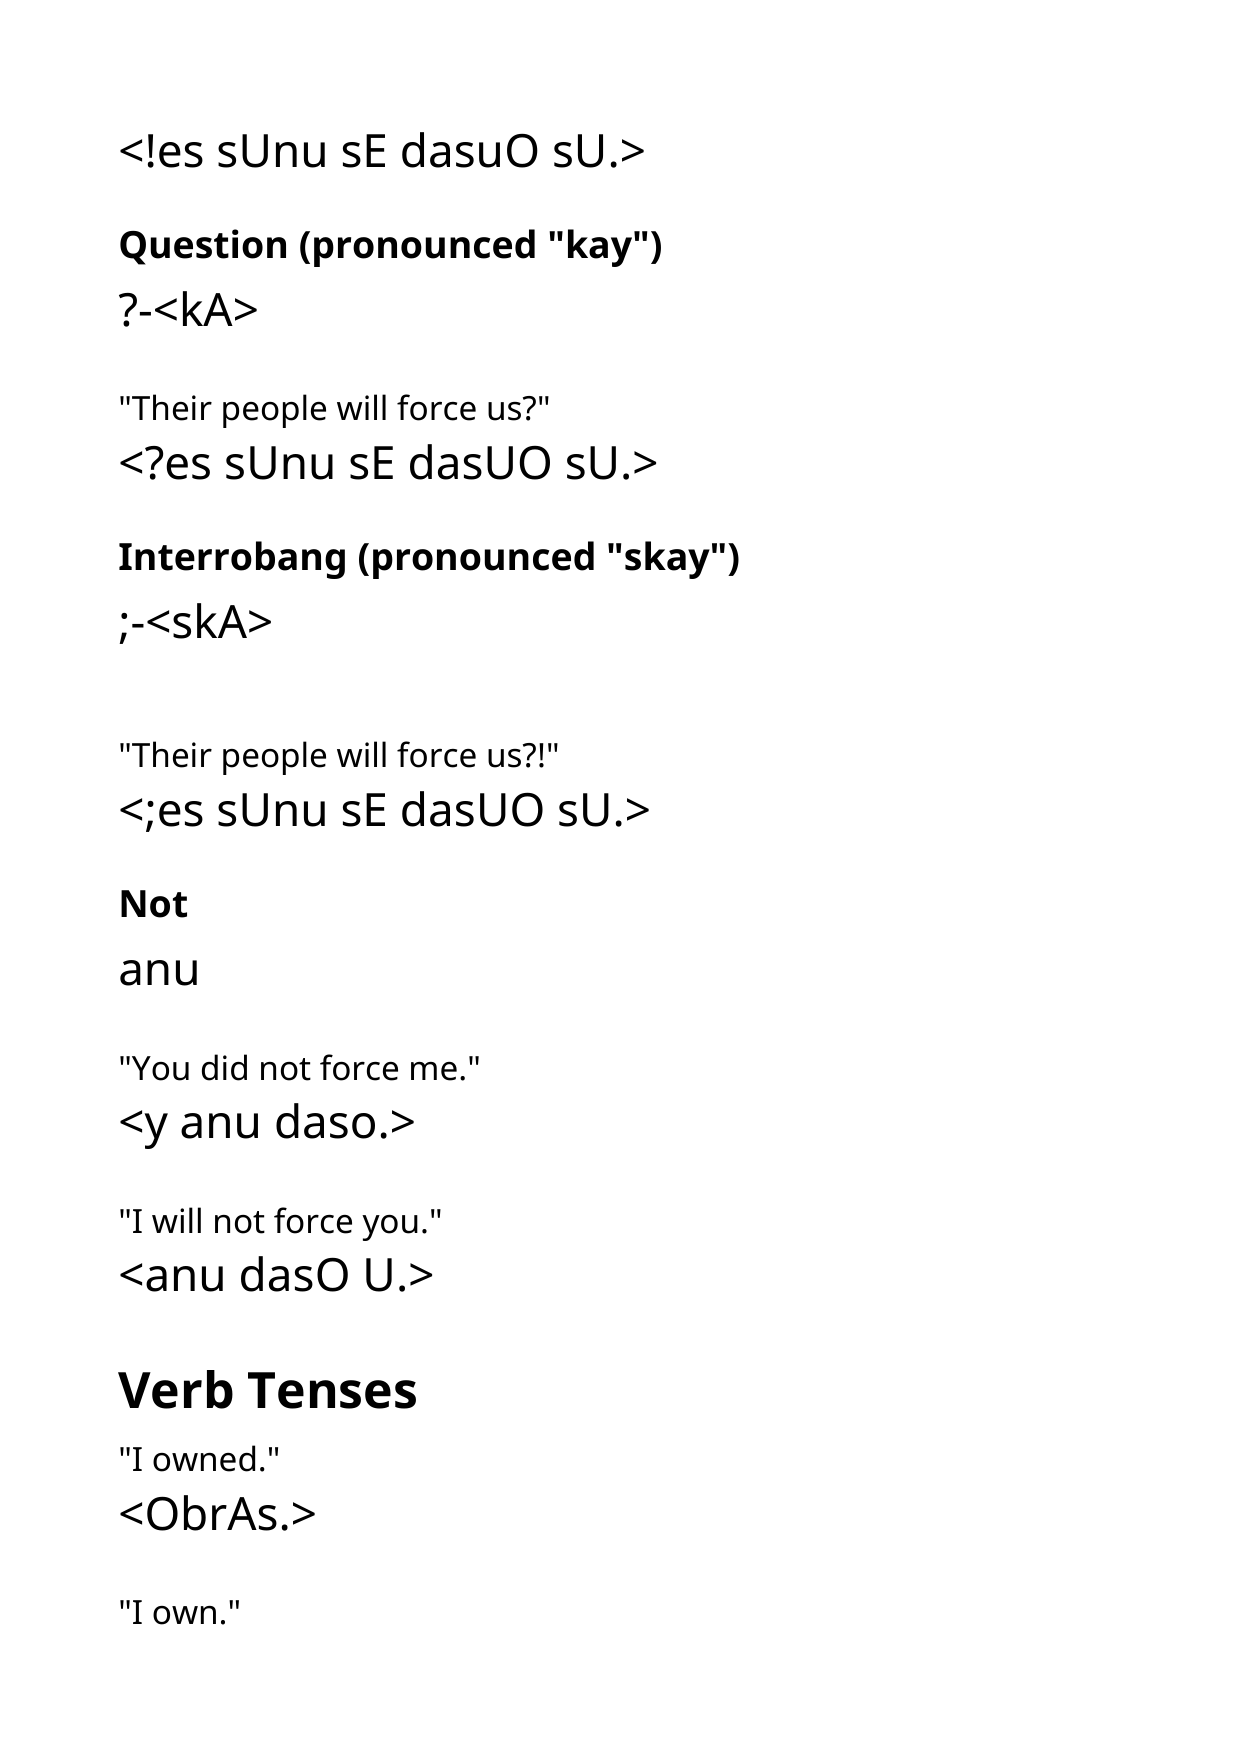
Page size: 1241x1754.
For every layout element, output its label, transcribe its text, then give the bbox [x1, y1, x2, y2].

text "I will not force you." [118, 1197, 1122, 1243]
text "Their people will force us?" [118, 385, 1122, 431]
subtitle Interrobang (pronounced "skay") [118, 531, 1122, 582]
text <;es sUnu sE dasUO sU.> [118, 777, 1122, 839]
text <y anu daso.> [118, 1090, 1122, 1152]
text "You did not force me." [118, 1044, 1122, 1090]
text ?-<kA> [118, 277, 1122, 340]
text ;-<skA> [118, 590, 1122, 652]
subtitle Question (pronounced "kay") [118, 218, 1122, 269]
text <ObrAs.> [118, 1481, 1122, 1544]
text anu [118, 936, 1122, 999]
text <anu dasO U.> [118, 1243, 1122, 1305]
text <!es sUnu sE dasuO sU.> [118, 118, 1122, 181]
subtitle Not [118, 877, 1122, 928]
text "I own." [118, 1589, 1122, 1634]
text "Their people will force us?!" [118, 732, 1122, 777]
text "I owned." [118, 1436, 1122, 1481]
text <?es sUnu sE dasUO sU.> [118, 431, 1122, 493]
subtitle Verb Tenses [118, 1355, 1122, 1423]
